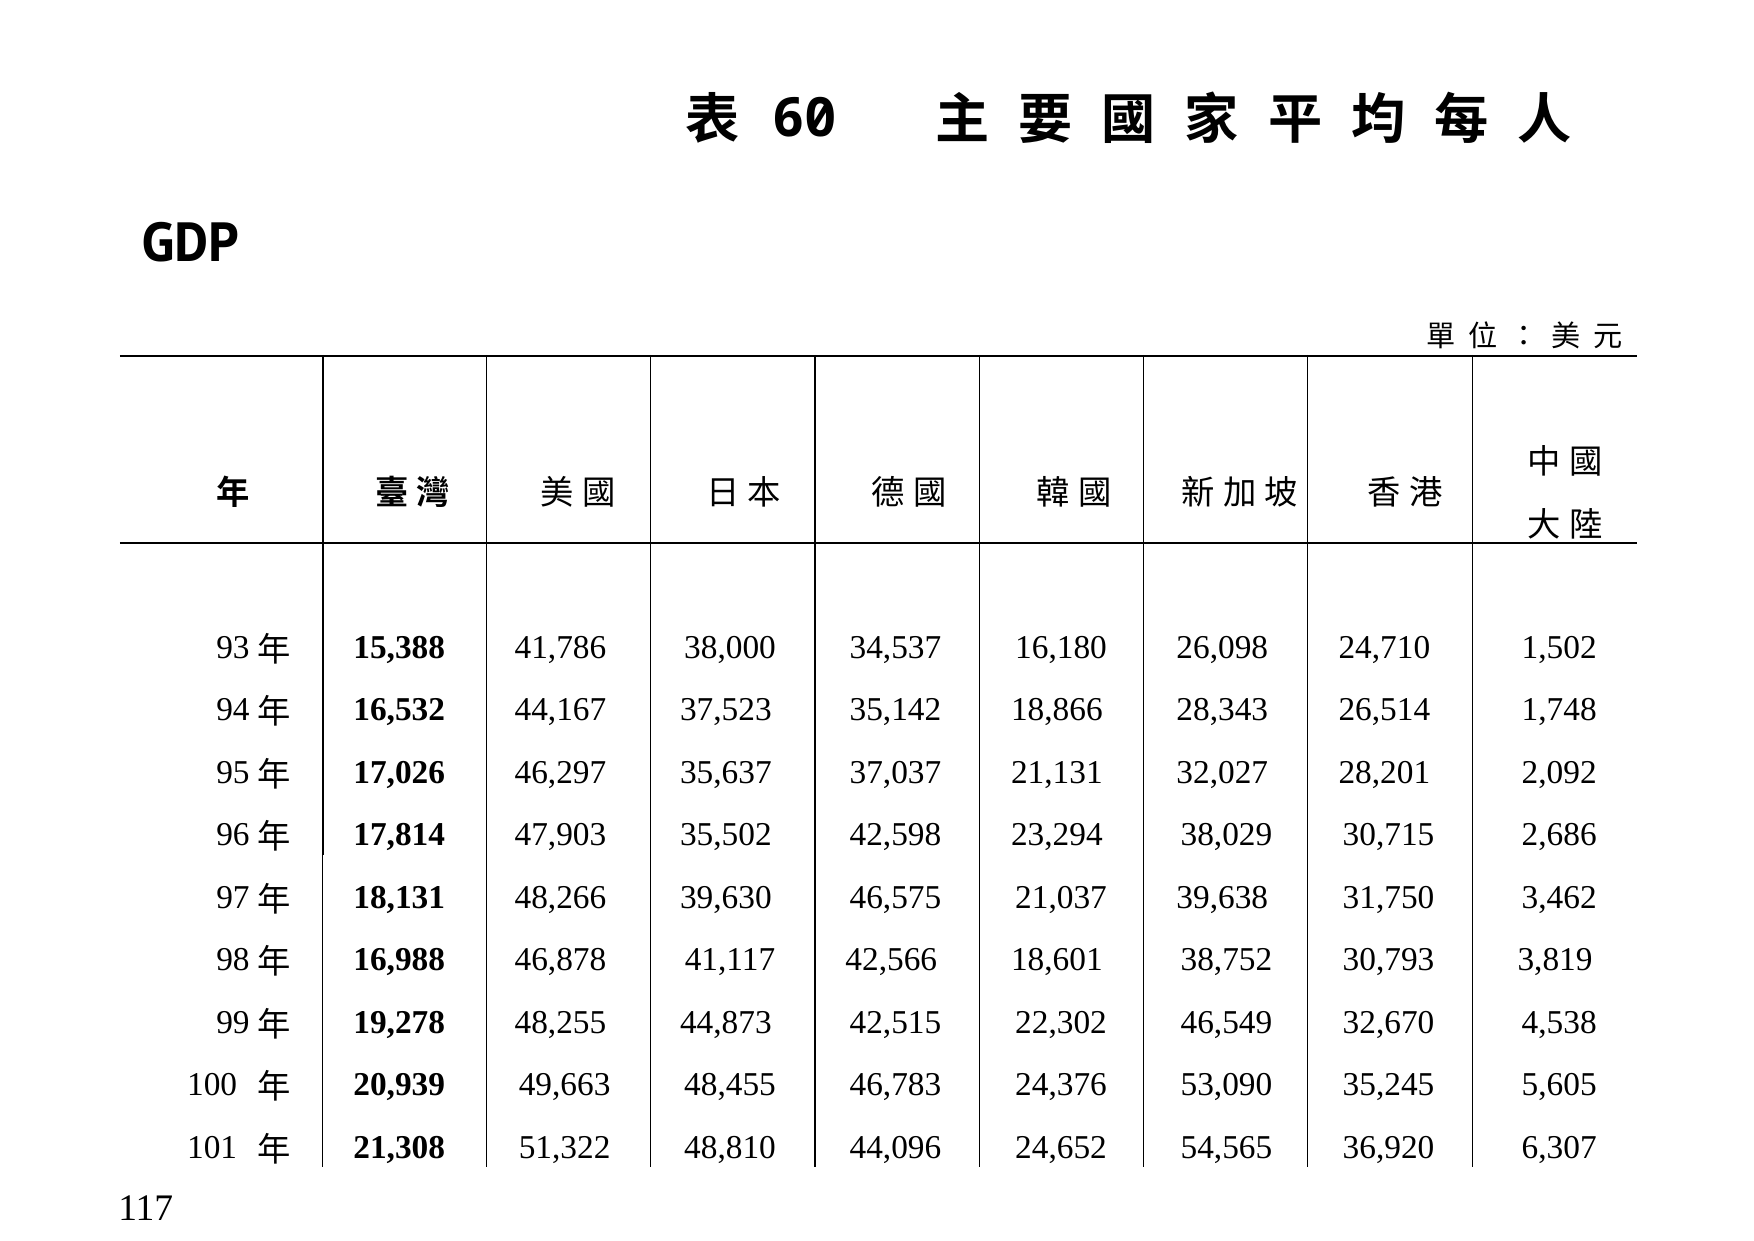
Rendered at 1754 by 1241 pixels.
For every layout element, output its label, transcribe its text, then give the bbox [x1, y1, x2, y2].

table_cell 48,810 [651, 1105, 814, 1167]
text 單位：美元 [128, 292, 1628, 355]
table_cell 39,638 [1144, 855, 1307, 917]
table_cell 24,710 [1308, 544, 1472, 667]
table_cell 16,988 [323, 917, 486, 980]
table_cell 28,343 [1144, 667, 1307, 730]
table_cell 1,502 [1473, 544, 1637, 667]
table_cell 18,866 [980, 667, 1143, 730]
table_cell 101年 [120, 1105, 322, 1167]
table_header 日本 [651, 357, 814, 542]
table_cell 6,307 [1473, 1105, 1637, 1167]
table_cell 44,167 [487, 667, 650, 730]
table_cell 100年 [120, 1042, 322, 1105]
table_cell 24,376 [980, 1042, 1143, 1105]
table_cell 1,748 [1473, 667, 1637, 730]
table_cell 19,278 [323, 980, 486, 1042]
table_cell 32,670 [1308, 980, 1472, 1042]
table_cell 95年 [120, 730, 322, 792]
table_cell 96年 [120, 792, 322, 855]
table_cell 26,098 [1144, 544, 1307, 667]
table_cell 3,819 [1473, 917, 1637, 980]
table_cell 30,715 [1308, 792, 1472, 855]
table_cell 5,605 [1473, 1042, 1637, 1105]
table_header 中國大陸 [1473, 357, 1637, 542]
table_cell 44,873 [651, 980, 814, 1042]
table_cell 46,575 [816, 855, 979, 917]
table_cell 46,549 [1144, 980, 1307, 1042]
table_header 韓國 [980, 357, 1143, 542]
table_cell 18,131 [323, 855, 486, 917]
table_cell 17,814 [324, 792, 486, 855]
table_cell 20,939 [323, 1042, 486, 1105]
table_cell 16,180 [980, 544, 1143, 667]
table_header 年 [120, 357, 322, 542]
table_cell 31,750 [1308, 855, 1472, 917]
table_header 德國 [816, 357, 979, 542]
table_cell 3,462 [1473, 855, 1637, 917]
table_cell 34,537 [816, 544, 979, 667]
table_header 美國 [487, 357, 650, 542]
table_cell 47,903 [487, 792, 650, 855]
table_cell 15,388 [324, 544, 486, 667]
table_cell 54,565 [1144, 1105, 1307, 1167]
table_cell 41,786 [487, 544, 650, 667]
table_cell 35,502 [651, 792, 814, 855]
table_cell 48,255 [487, 980, 650, 1042]
table_cell 46,783 [816, 1042, 979, 1105]
table_cell 97年 [120, 855, 322, 917]
table_header 臺灣 [324, 357, 486, 542]
table_cell 21,037 [980, 855, 1143, 917]
table_cell 48,455 [651, 1042, 814, 1105]
table_cell 93年 [120, 544, 322, 667]
table_cell 35,245 [1308, 1042, 1472, 1105]
table_cell 41,117 [651, 917, 814, 980]
table_cell 37,523 [651, 667, 814, 730]
table_cell 46,878 [487, 917, 650, 980]
table_cell 42,515 [816, 980, 979, 1042]
table_cell 26,514 [1308, 667, 1472, 730]
table_cell 17,026 [324, 730, 486, 792]
table_cell 38,752 [1144, 917, 1307, 980]
table_cell 2,092 [1473, 730, 1637, 792]
table_cell 32,027 [1144, 730, 1307, 792]
table_cell 4,538 [1473, 980, 1637, 1042]
table_cell 99年 [120, 980, 322, 1042]
table_cell 21,131 [980, 730, 1143, 792]
table_cell 38,000 [651, 544, 814, 667]
table_cell 98年 [120, 917, 322, 980]
subtitle 表60 主要國家平均每人GDP [128, 42, 1628, 292]
table_cell 18,601 [980, 917, 1143, 980]
table_cell 53,090 [1144, 1042, 1307, 1105]
table_cell 38,029 [1144, 792, 1307, 855]
table_cell 51,322 [487, 1105, 650, 1167]
table_cell 42,566 [816, 917, 979, 980]
table_cell 35,637 [651, 730, 814, 792]
table_cell 30,793 [1308, 917, 1472, 980]
table_cell 36,920 [1308, 1105, 1472, 1167]
table_cell 2,686 [1473, 792, 1637, 855]
table_cell 37,037 [816, 730, 979, 792]
table_cell 49,663 [487, 1042, 650, 1105]
table_cell 16,532 [324, 667, 486, 730]
table_header 香港 [1308, 357, 1472, 542]
table_cell 46,297 [487, 730, 650, 792]
table_cell 28,201 [1308, 730, 1472, 792]
table_cell 94年 [120, 667, 322, 730]
table_cell 21,308 [323, 1105, 486, 1167]
table_cell 48,266 [487, 855, 650, 917]
table_cell 42,598 [816, 792, 979, 855]
table_cell 22,302 [980, 980, 1143, 1042]
table_cell 35,142 [816, 667, 979, 730]
table_cell 24,652 [980, 1105, 1143, 1167]
table_cell 39,630 [651, 855, 814, 917]
table_cell 23,294 [980, 792, 1143, 855]
table_header 新加坡 [1144, 357, 1307, 542]
table_cell 44,096 [816, 1105, 979, 1167]
